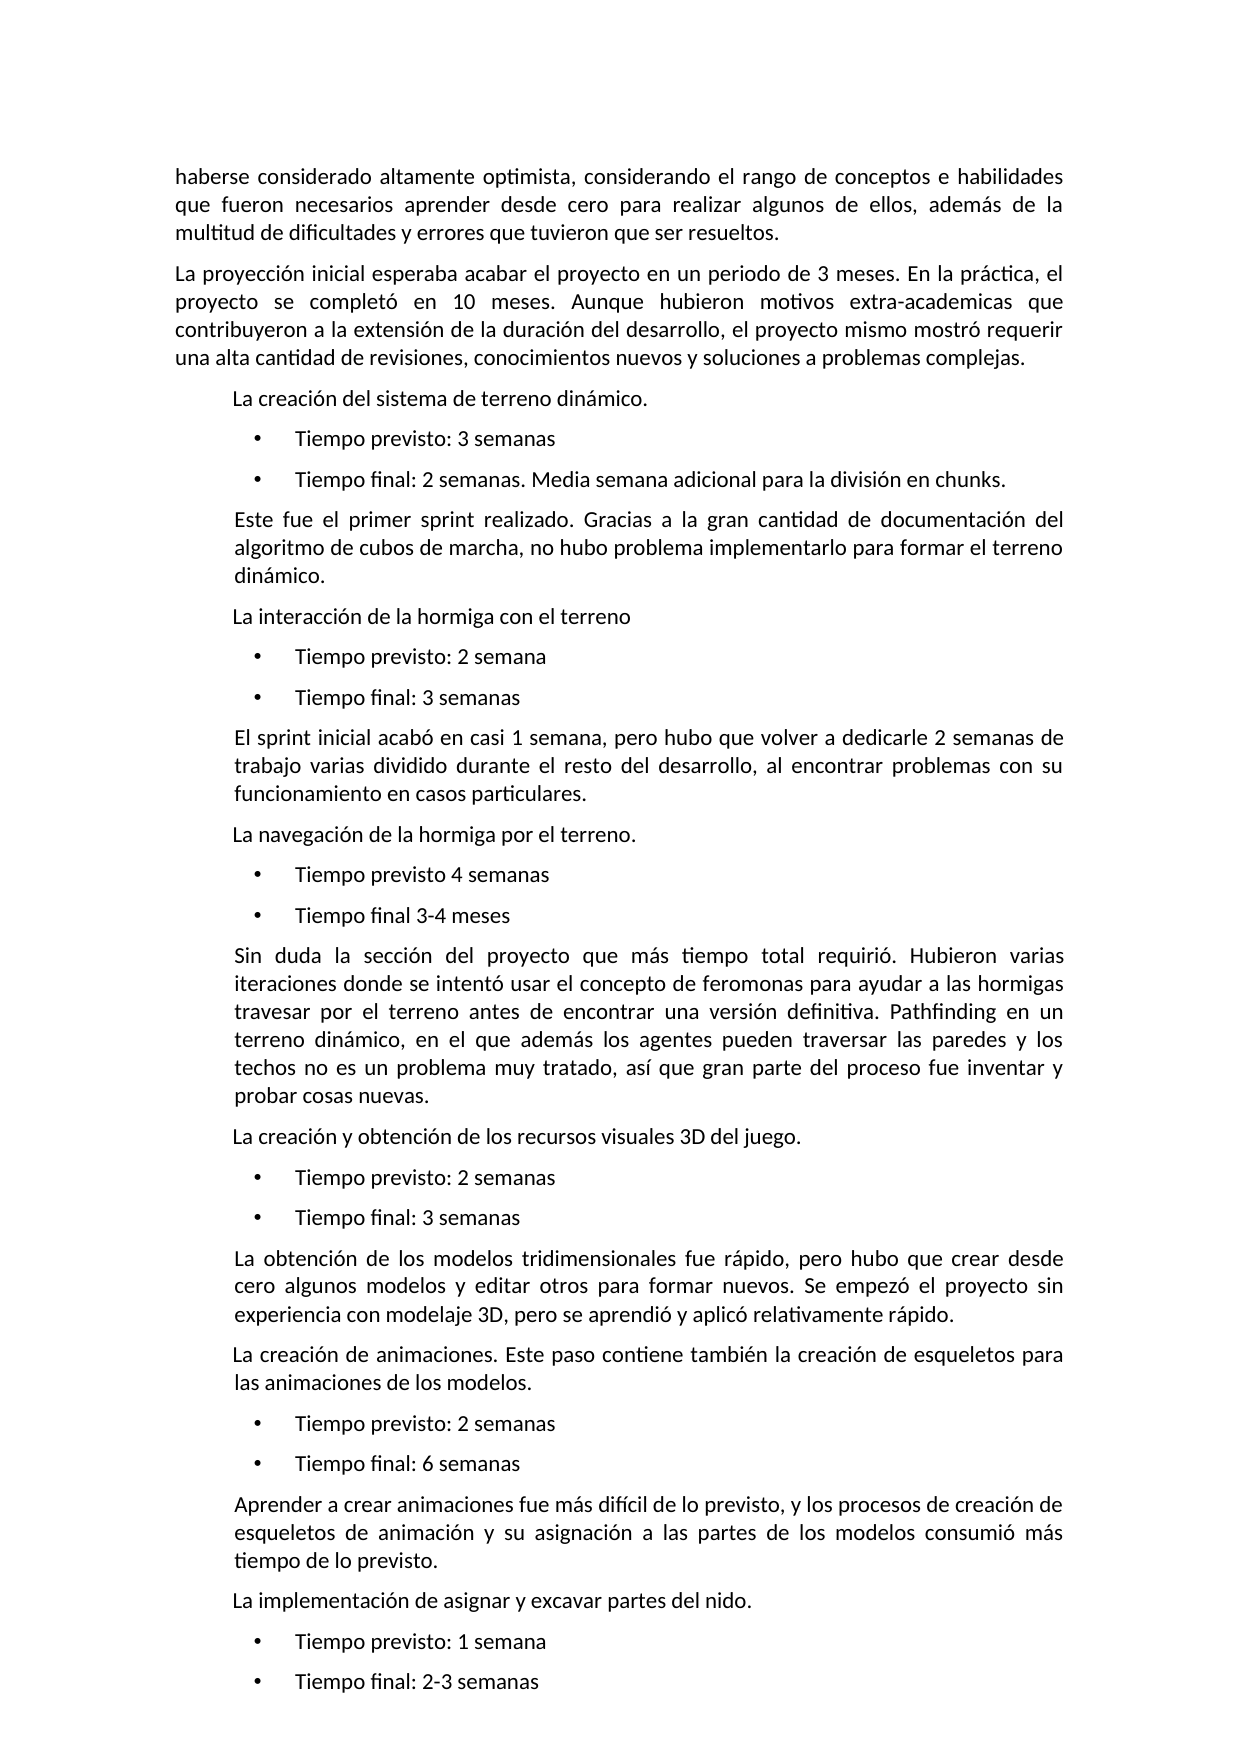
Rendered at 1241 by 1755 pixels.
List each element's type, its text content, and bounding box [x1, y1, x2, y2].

list Tiempo previsto 4 semanas [253, 860, 1065, 888]
list Sin duda la sección del proyecto que más tiempo total requirió. Hubieron varias iteraciones donde se intentó usar el concepto de feromonas para ayudar a las hormigas travesar por el terreno antes de encontrar una versión definitiva. Pathfinding en un terreno dinámico, en el que además los agentes pueden traversar las paredes y los techos no es un problema muy tratado, así que gran parte del proceso fue inventar y probar cosas nuevas. [204, 941, 1065, 1109]
list La obtención de los modelos tridimensionales fue rápido, pero hubo que crear desde cero algunos modelos y editar otros para formar nuevos. Se empezó el proyecto sin experiencia con modelaje 3D, pero se aprendió y aplicó relativamente rápido. [204, 1244, 1065, 1328]
list Tiempo previsto: 1 semana [253, 1627, 1065, 1655]
list Este fue el primer sprint realizado. Gracias a la gran cantidad de documentación del algoritmo de cubos de marcha, no hubo problema implementarlo para formar el terreno dinámico. [204, 505, 1065, 589]
list La creación y obtención de los recursos visuales 3D del juego. [204, 1122, 1065, 1150]
text La proyección inicial esperaba acabar el proyecto en un periodo de 3 meses. En la práctica, el proyecto se completó en 10 meses. Aunque hubieron motivos extra-academicas que contribuyeron a la extensión de la duración del desarrollo, el proyecto mismo mostró requerir una alta cantidad de revisiones, conocimientos nuevos y soluciones a problemas complejas. [175, 259, 1065, 371]
list La interacción de la hormiga con el terreno [204, 602, 1065, 630]
list Tiempo previsto: 2 semanas [253, 1409, 1065, 1437]
list Tiempo final: 2-3 semanas [253, 1667, 1065, 1695]
list La creación de animaciones. Este paso contiene también la creación de esqueletos para las animaciones de los modelos. [204, 1340, 1065, 1396]
list Tiempo final: 6 semanas [253, 1449, 1065, 1477]
list Tiempo previsto: 2 semana [253, 642, 1065, 670]
list La creación del sistema de terreno dinámico. [204, 384, 1065, 412]
list Tiempo previsto: 2 semanas [253, 1163, 1065, 1191]
list Tiempo final: 3 semanas [253, 683, 1065, 711]
list Tiempo final 3-4 meses [253, 901, 1065, 929]
list La implementación de asignar y excavar partes del nido. [204, 1586, 1065, 1614]
list Tiempo final: 3 semanas [253, 1203, 1065, 1231]
list Aprender a crear animaciones fue más difícil de lo previsto, y los procesos de creación de esqueletos de animación y su asignación a las partes de los modelos consumió más tiempo de lo previsto. [204, 1490, 1065, 1574]
list La navegación de la hormiga por el terreno. [204, 820, 1065, 848]
list Tiempo previsto: 3 semanas [253, 424, 1065, 452]
list Tiempo final: 2 semanas. Media semana adicional para la división en chunks. [253, 465, 1065, 493]
list El sprint inicial acabó en casi 1 semana, pero hubo que volver a dedicarle 2 semanas de trabajo varias dividido durante el resto del desarrollo, al encontrar problemas con su funcionamiento en casos particulares. [204, 723, 1065, 807]
text haberse considerado altamente optimista, considerando el rango de conceptos e habilidades que fueron necesarios aprender desde cero para realizar algunos de ellos, además de la multitud de dificultades y errores que tuvieron que ser resueltos. [175, 162, 1065, 247]
